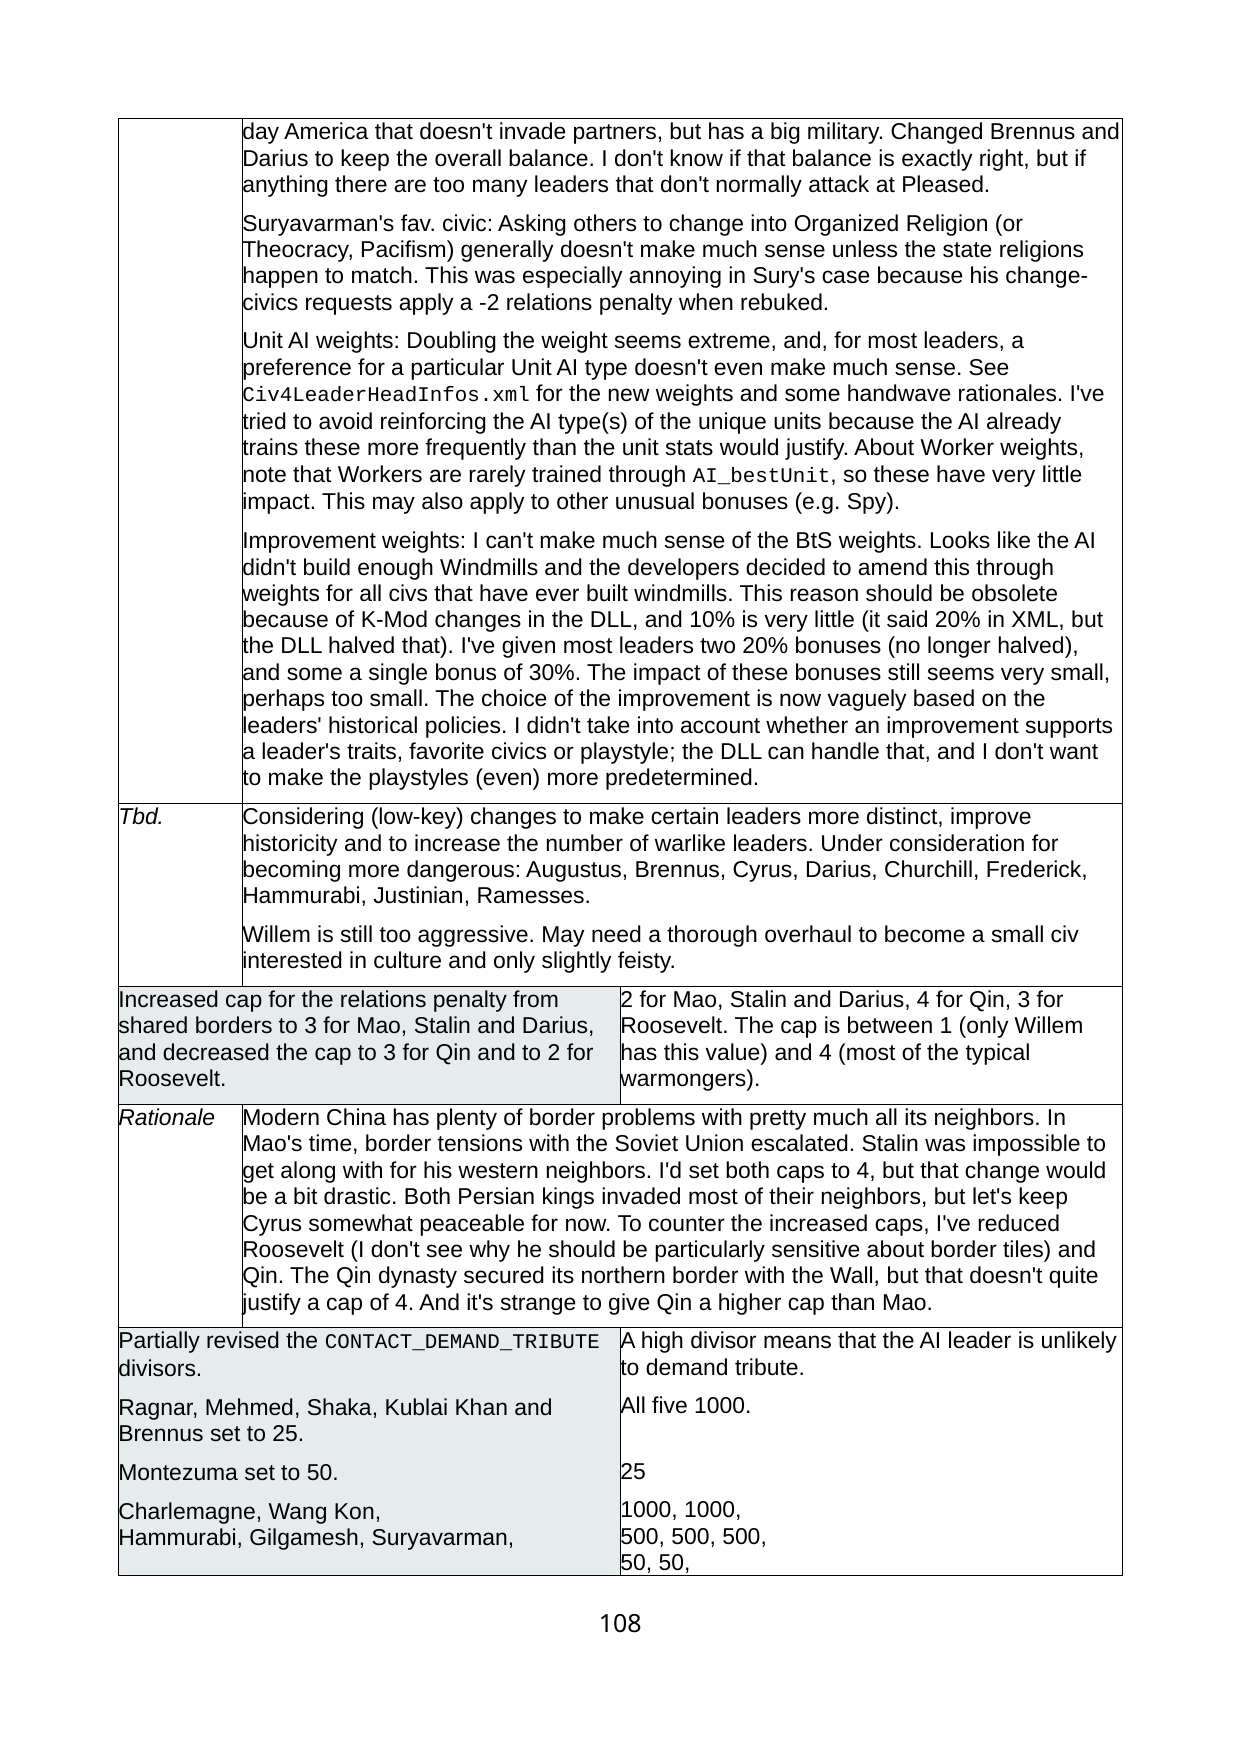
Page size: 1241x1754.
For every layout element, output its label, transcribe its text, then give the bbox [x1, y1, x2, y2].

table_cell Modern China has plenty of border problems with pretty much all its neighbors. In Mao's time, border tensions with the Soviet Union escalated. Stalin was impossible to get along with for his western neighbors. I'd set both caps to 4, but that change would be a bit drastic. Both Persian kings invaded most of their neighbors, but let's keep Cyrus somewhat peaceable for now. To counter the increased caps, I've reduced Roosevelt (I don't see why he should be particularly sensitive about border tiles) and Qin. The Qin dynasty secured its northern border with the Wall, but that doesn't quite justify a cap of 4. And it's strange to give Qin a higher cap than Mao. [243, 1105, 1122, 1327]
table_cell Considering (low-key) changes to make certain leaders more distinct, improve historicity and to increase the number of warlike leaders. Under consideration for becoming more dangerous: Augustus, Brennus, Cyrus, Darius, Churchill, Frederick, Hammurabi, Justinian, Ramesses. Willem is still too aggressive. May need a thorough overhaul to become a small civ interested in culture and only slightly feisty. [243, 804, 1122, 986]
table_cell A high divisor means that the AI leader is unlikely to demand tribute. All five 1000. 25 1000, 1000, 500, 500, 500, 50, 50, [621, 1328, 1122, 1575]
table_cell Rationale [119, 1105, 242, 1327]
table_cell Increased cap for the relations penalty from shared borders to 3 for Mao, Stalin and Darius, and decreased the cap to 3 for Qin and to 2 for Roosevelt. [119, 987, 620, 1104]
table_cell day America that doesn't invade partners, but has a big military. Changed Brennus and Darius to keep the overall balance. I don't know if that balance is exactly right, but if anything there are too many leaders that don't normally attack at Pleased. Suryavarman's fav. civic: Asking others to change into Organized Religion (or Theocracy, Pacifism) generally doesn't make much sense unless the state religions happen to match. This was especially annoying in Sury's case because his change-civics requests apply a -2 relations penalty when rebuked. Unit AI weights: Doubling the weight seems extreme, and, for most leaders, a preference for a particular Unit AI type doesn't even make much sense. See Civ4LeaderHeadInfos.xml for the new weights and some handwave rationales. I've tried to avoid reinforcing the AI type(s) of the unique units because the AI already trains these more frequently than the unit stats would justify. About Worker weights, note that Workers are rarely trained through AI_bestUnit, so these have very little impact. This may also apply to other unusual bonuses (e.g. Spy). Improvement weights: I can't make much sense of the BtS weights. Looks like the AI didn't build enough Windmills and the developers decided to amend this through weights for all civs that have ever built windmills. This reason should be obsolete because of K-Mod changes in the DLL, and 10% is very little (it said 20% in XML, but the DLL halved that). I've given most leaders two 20% bonuses (no longer halved), and some a single bonus of 30%. The impact of these bonuses still seems very small, perhaps too small. The choice of the improvement is now vaguely based on the leaders' historical policies. I didn't take into account whether an improvement supports a leader's traits, favorite civics or playstyle; the DLL can handle that, and I don't want to make the playstyles (even) more predetermined. [243, 119, 1122, 803]
table_cell [119, 119, 242, 803]
table_cell Tbd. [119, 804, 242, 986]
table_cell Partially revised the CONTACT_DEMAND_TRIBUTE divisors. Ragnar, Mehmed, Shaka, Kublai Khan and Brennus set to 25. Montezuma set to 50. Charlemagne, Wang Kon, Hammurabi, Gilgamesh, Suryavarman, [119, 1328, 620, 1575]
table_cell 2 for Mao, Stalin and Darius, 4 for Qin, 3 for Roosevelt. The cap is between 1 (only Willem has this value) and 4 (most of the typical warmongers). [621, 987, 1122, 1104]
